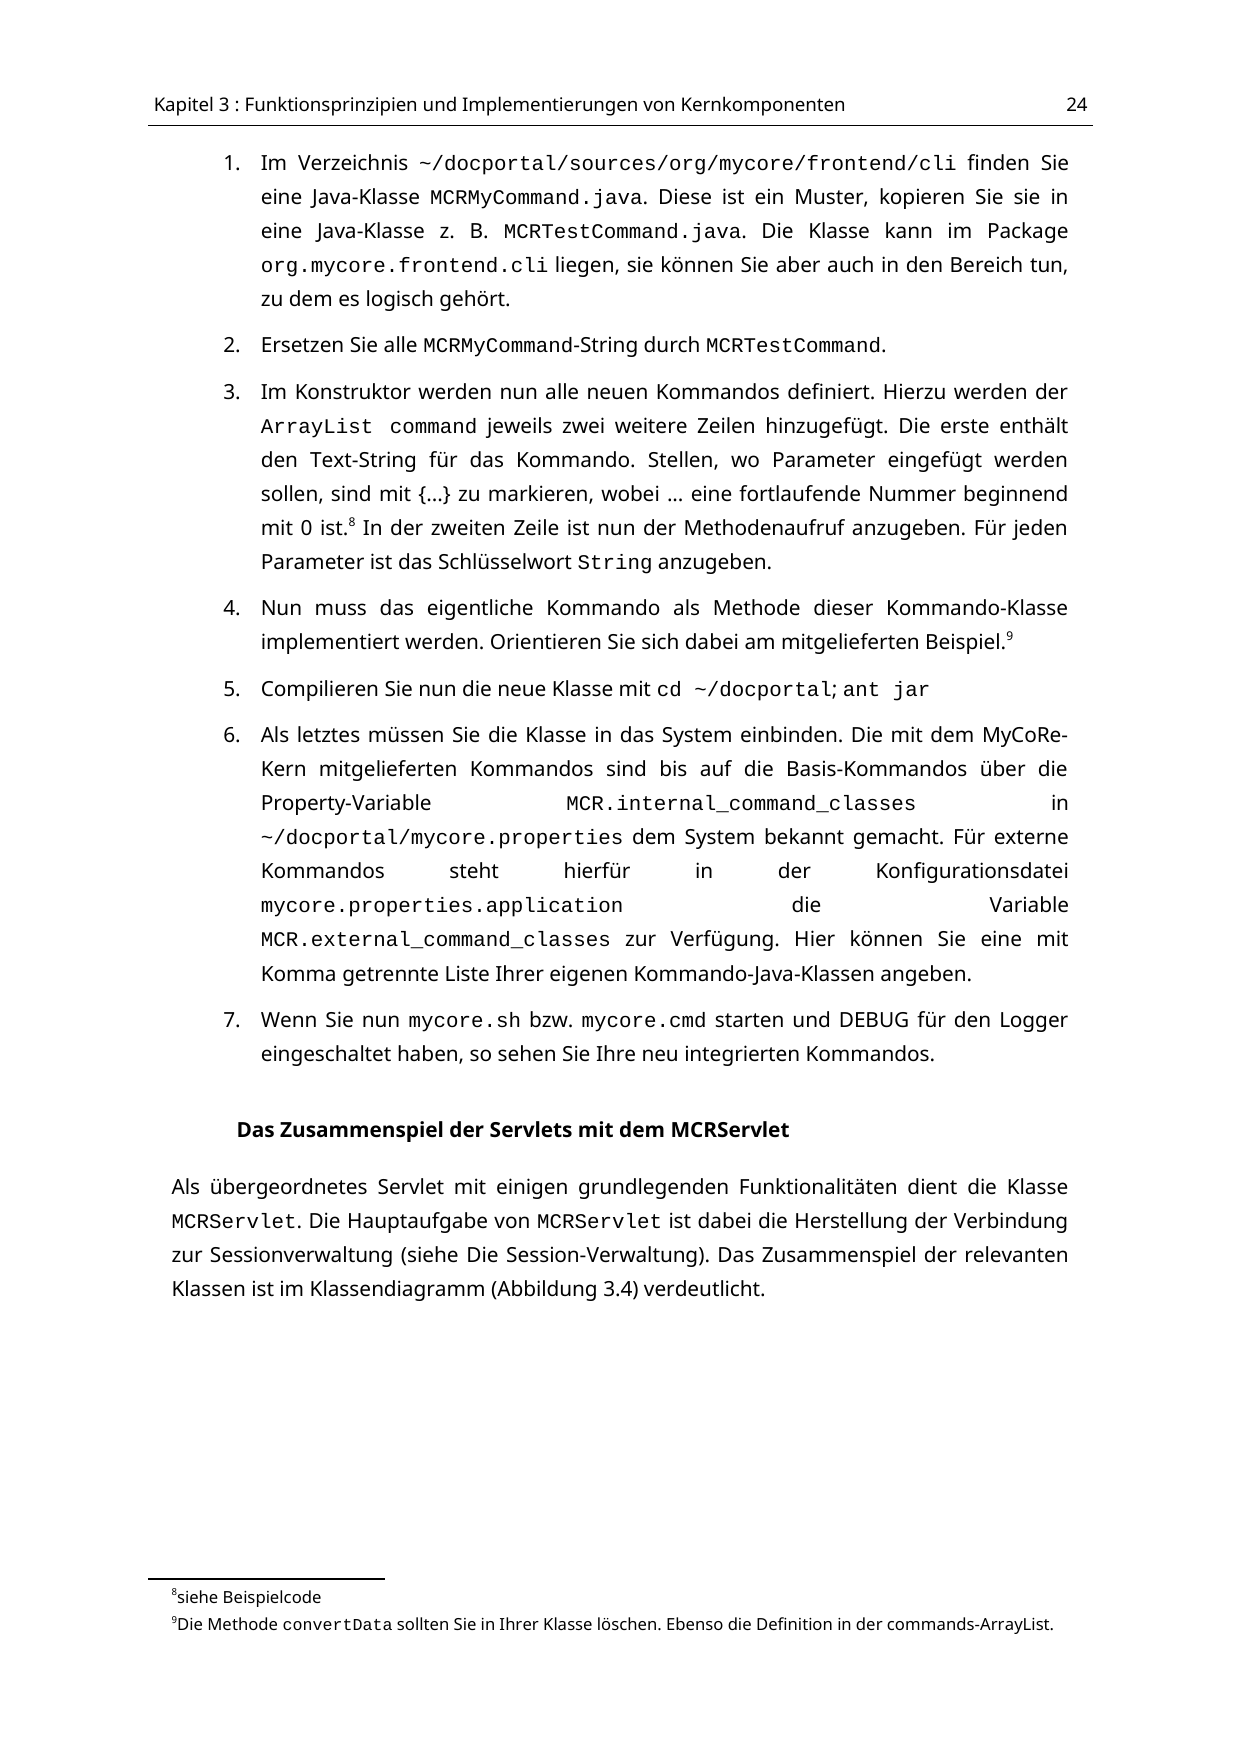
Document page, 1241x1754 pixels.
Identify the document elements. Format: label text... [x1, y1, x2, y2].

list siehe Beispielcode [171, 1585, 1069, 1608]
list Nun muss das eigentliche Kommando als Methode dieser Kommando-Klasse implementiert werden. Orientieren Sie sich dabei am mitgelieferten Beispiel. [185, 593, 1069, 656]
text Als übergeordnetes Servlet mit einigen grundlegenden Funktionalitäten dient die Klasse MCRServlet. Die Hauptaufgabe von MCRServlet ist dabei die Herstellung der Verbindung zur Sessionverwaltung (siehe Die Session-Verwaltung). Das Zusammenspiel der relevanten Klassen ist im Klassendiagramm (Abbildung 3.4) verdeutlicht. [171, 1172, 1069, 1302]
subtitle Das Zusammenspiel der Servlets mit dem MCRServlet [148, 1115, 1092, 1143]
list Im Verzeichnis ~/docportal/sources/org/mycore/frontend/cli finden Sie eine Java-Klasse MCRMyCommand.java. Diese ist ein Muster, kopieren Sie sie in eine Java-Klasse z. B. MCRTestCommand.java. Die Klasse kann im Package org.mycore.frontend.cli liegen, sie können Sie aber auch in den Bereich tun, zu dem es logisch gehört. [185, 148, 1069, 312]
list Wenn Sie nun mycore.sh bzw. mycore.cmd starten und DEBUG für den Logger eingeschaltet haben, so sehen Sie Ihre neu integrierten Kommandos. [185, 1005, 1069, 1067]
list Ersetzen Sie alle MCRMyCommand-String durch MCRTestCommand. [185, 331, 1069, 359]
list Als letztes müssen Sie die Klasse in das System einbinden. Die mit dem MyCoRe-Kern mitgelieferten Kommandos sind bis auf die Basis-Kommandos über die Property-Variable MCR.internal_command_classes in ~/docportal/mycore.properties dem System bekannt gemacht. Für externe Kommandos steht hierfür in der Konfigurationsdatei mycore.properties.application die Variable MCR.external_command_classes zur Verfügung. Hier können Sie eine mit Komma getrennte Liste Ihrer eigenen Kommando-Java-Klassen angeben. [185, 720, 1069, 987]
list Im Konstruktor werden nun alle neuen Kommandos definiert. Hierzu werden der ArrayList command jeweils zwei weitere Zeilen hinzugefügt. Die erste enthält den Text-String für das Kommando. Stellen, wo Parameter eingefügt werden sollen, sind mit {...} zu markieren, wobei ... eine fortlaufende Nummer beginnend mit 0 ist. In der zweiten Zeile ist nun der Methodenaufruf anzugeben. Für jeden Parameter ist das Schlüsselwort String anzugeben. [185, 377, 1069, 575]
list Die Methode convertData sollten Sie in Ihrer Klasse löschen. Ebenso die Definition in der commands-ArrayList. [171, 1613, 1069, 1636]
list Compilieren Sie nun die neue Klasse mit cd ~/docportal; ant jar [185, 674, 1069, 702]
